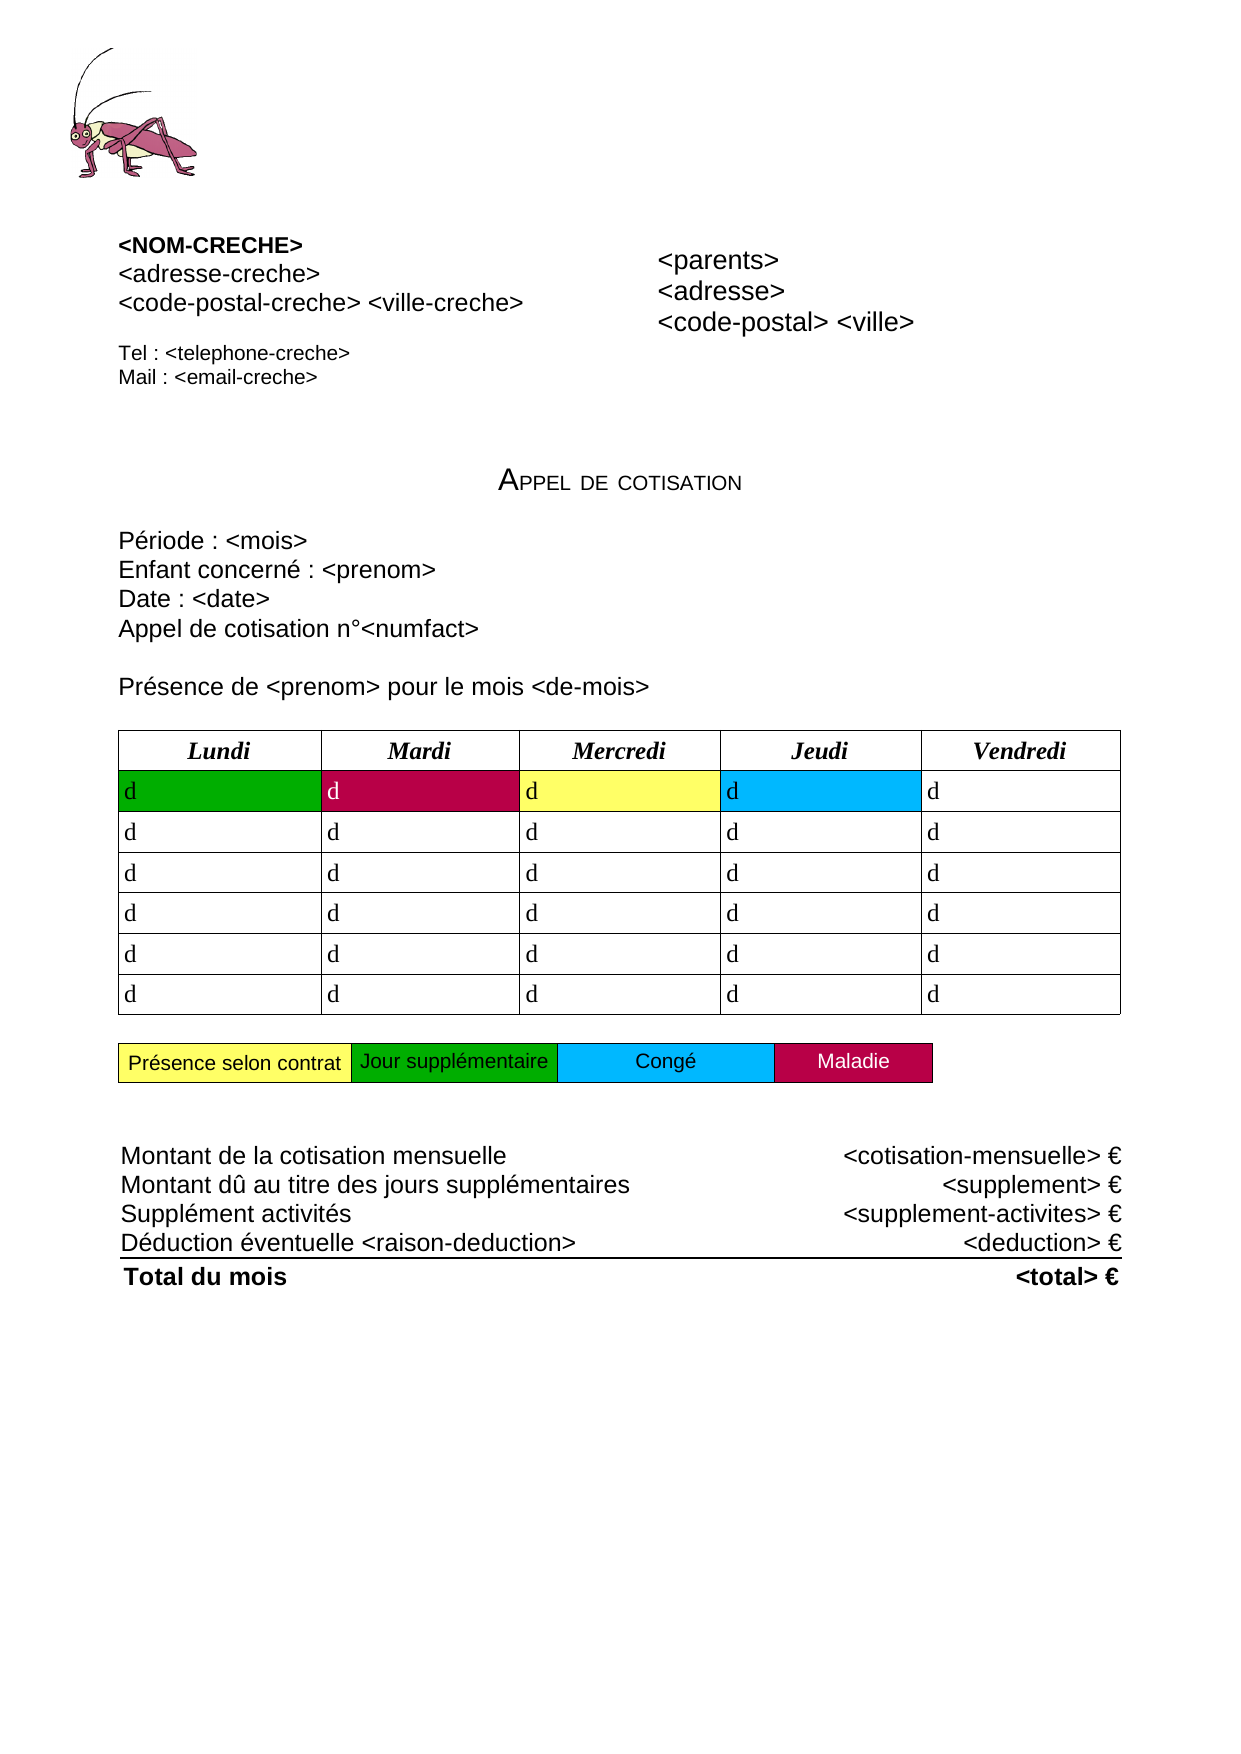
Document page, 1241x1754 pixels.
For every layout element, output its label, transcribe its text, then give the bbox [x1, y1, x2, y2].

table_cell Déduction éventuelle <raison-deduction> [120, 1228, 803, 1257]
text <code-postal-creche> <ville-creche> [118, 288, 582, 317]
table_cell <deduction> € [803, 1228, 1122, 1257]
table_cell d [721, 812, 921, 852]
text <adresse-creche> [118, 259, 582, 288]
table_cell d [922, 975, 1120, 1014]
table_cell <supplement> € [803, 1170, 1122, 1199]
table_header Congé [558, 1044, 774, 1082]
table_header Vendredi [922, 731, 1120, 770]
table_cell d [721, 934, 921, 973]
text Appel de cotisation [118, 461, 1122, 497]
picture [70, 48, 197, 178]
table_cell d [520, 812, 720, 852]
table_cell <supplement-activites> € [803, 1199, 1122, 1228]
table_cell d [119, 975, 321, 1014]
table_cell d [322, 975, 519, 1014]
text <NOM-CRECHE> [118, 232, 582, 259]
table_header Lundi [119, 731, 321, 770]
table_cell d [721, 771, 921, 811]
table_header Maladie [775, 1044, 932, 1082]
table_cell d [119, 853, 321, 892]
text <code-postal> <ville> [657, 306, 1122, 337]
table_header Jour supplémentaire [352, 1044, 557, 1082]
table_header Jeudi [721, 731, 921, 770]
table_cell d [520, 934, 720, 973]
table_cell d [520, 893, 720, 933]
table_cell d [721, 975, 921, 1014]
table_header Présence selon contrat [119, 1044, 351, 1082]
table_cell d [520, 853, 720, 892]
text <parents> [657, 244, 1122, 275]
table_cell d [119, 893, 321, 933]
table_header <cotisation-mensuelle> € [803, 1141, 1122, 1169]
table_cell d [922, 812, 1120, 852]
table_cell Montant dû au titre des jours supplémentaires [120, 1170, 803, 1199]
table_cell Total du mois [120, 1259, 803, 1294]
text Enfant concerné : <prenom> [118, 555, 1122, 584]
table_cell d [119, 934, 321, 973]
text Période : <mois> [118, 526, 1122, 555]
table_cell d [322, 934, 519, 973]
text Mail : <email-creche> [118, 365, 582, 389]
table_cell d [721, 853, 921, 892]
table_header Mardi [322, 731, 519, 770]
text Appel de cotisation n°<numfact> [118, 613, 1122, 642]
table_cell d [721, 893, 921, 933]
table_cell d [119, 771, 321, 811]
text <adresse> [657, 275, 1122, 306]
text Tel : <telephone-creche> [118, 341, 582, 365]
table_cell d [520, 771, 720, 811]
table_cell <total> € [803, 1259, 1122, 1294]
table_cell d [322, 771, 519, 811]
table_cell d [922, 934, 1120, 973]
text Date : <date> [118, 584, 1122, 613]
text Présence de <prenom> pour le mois <de-mois> [118, 672, 1122, 701]
table_cell d [922, 853, 1120, 892]
table_cell d [119, 812, 321, 852]
table_cell d [322, 893, 519, 933]
table_cell d [922, 893, 1120, 933]
table_cell d [322, 812, 519, 852]
table_cell Supplément activités [120, 1199, 803, 1228]
table_cell d [322, 853, 519, 892]
table_header Mercredi [520, 731, 720, 770]
table_cell d [520, 975, 720, 1014]
table_header Montant de la cotisation mensuelle [120, 1141, 803, 1169]
table_cell d [922, 771, 1120, 811]
